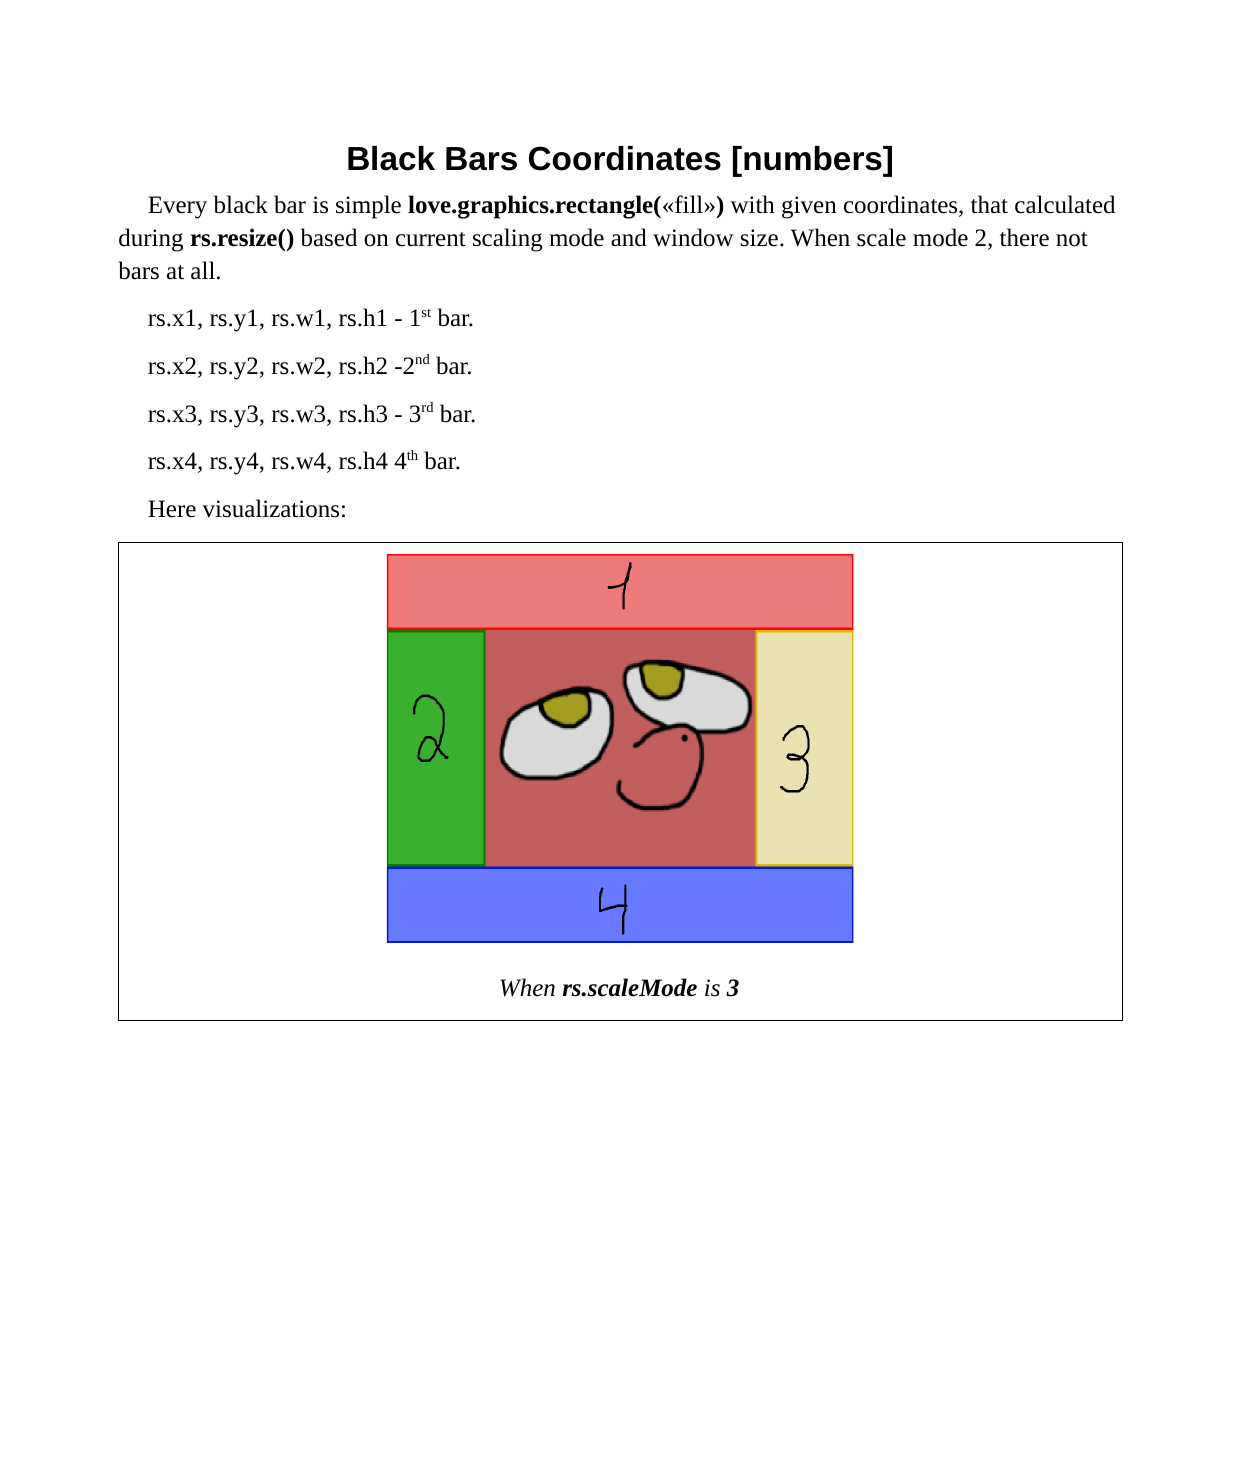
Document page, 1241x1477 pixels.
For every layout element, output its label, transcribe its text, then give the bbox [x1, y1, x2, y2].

table_header [119, 543, 1122, 954]
text rs.x2, rs.y2, rs.w2, rs.h2 -2nd bar. [118, 351, 1122, 380]
text Here visualizations: [118, 494, 1122, 523]
table_cell When rs.scaleMode is 3 [119, 955, 1122, 1020]
text rs.x3, rs.y3, rs.w3, rs.h3 - 3rd bar. [118, 399, 1122, 427]
text rs.x4, rs.y4, rs.w4, rs.h4 4th bar. [118, 446, 1122, 475]
subtitle Black Bars Coordinates [numbers] [118, 139, 1122, 177]
text rs.x1, rs.y1, rs.w1, rs.h1 - 1st bar. [118, 303, 1122, 332]
text Every black bar is simple love.graphics.rectangle(«fill») with given coordinates, that calculated during rs.resize() based on current scaling mode and window size. When scale mode 2, there not bars at all. [118, 190, 1122, 285]
picture [386, 554, 854, 943]
